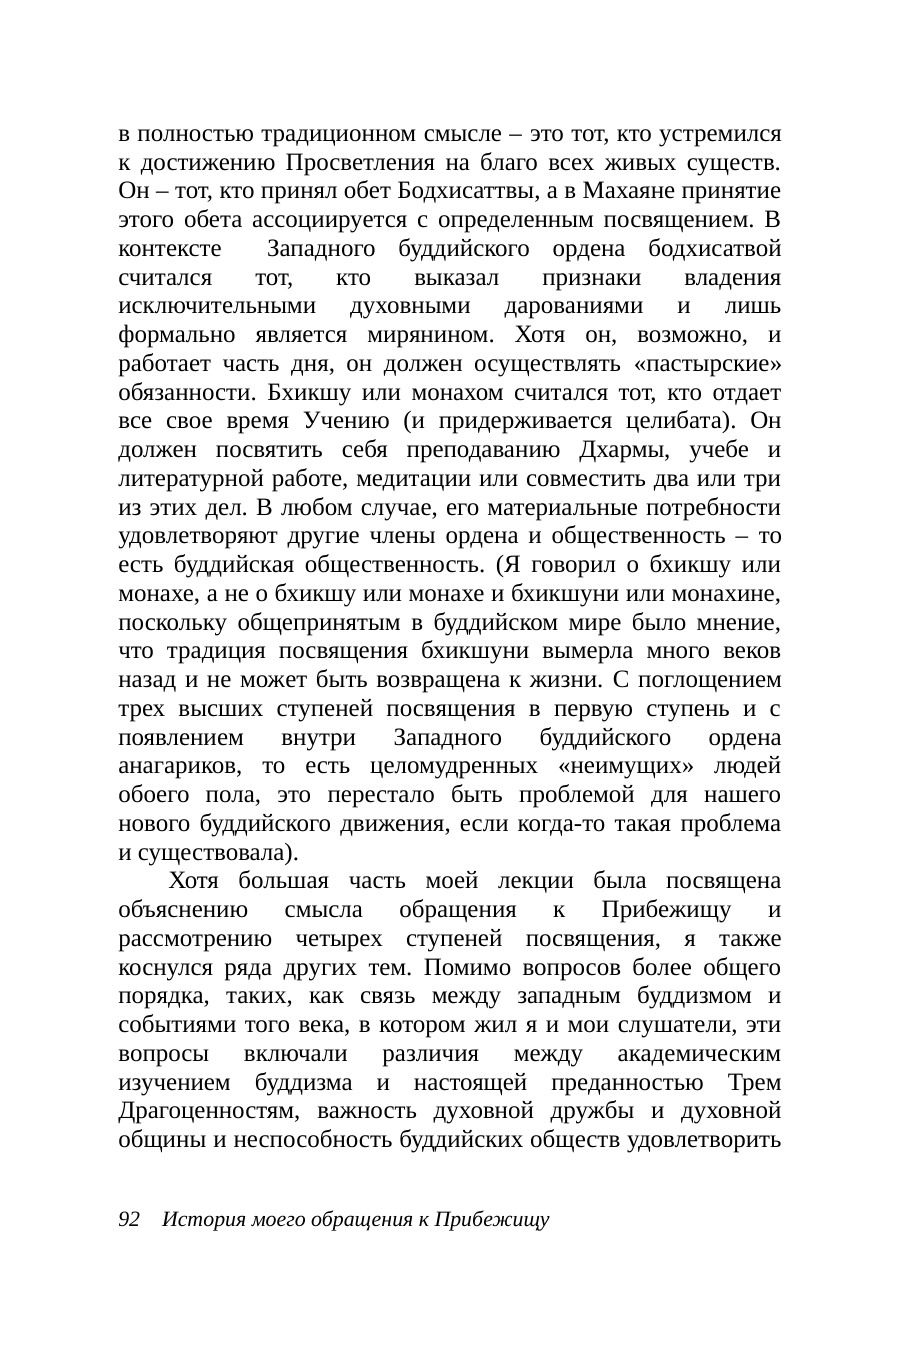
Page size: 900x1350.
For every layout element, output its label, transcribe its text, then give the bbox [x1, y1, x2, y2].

text в полностью традиционном смысле – это тот, кто устремился к достижению Просветления на благо всех живых существ. Он – тот, кто принял обет Бодхисаттвы, а в Махаяне принятие этого обета ассоциируется с определенным посвящением. В контексте Западного буддийского ордена бодхисатвой считался тот, кто выказал признаки владения исключительными духовными дарованиями и лишь формально является мирянином. Хотя он, возможно, и работает часть дня, он должен осуществлять «пастырские» обязанности. Бхикшу или монахом считался тот, кто отдает все свое время Учению (и придерживается целибата). Он должен посвятить себя преподаванию Дхармы, учебе и литературной работе, медитации или совместить два или три из этих дел. В любом случае, его материальные потребности удовлетворяют другие члены ордена и общественность – то есть буддийская общественность. (Я говорил о бхикшу или монахе, а не о бхикшу или монахе и бхикшуни или монахине, поскольку общепринятым в буддийском мире было мнение, что традиция посвящения бхикшуни вымерла много веков назад и не может быть возвращена к жизни. С поглощением трех высших ступеней посвящения в первую ступень и с появлением внутри Западного буддийского ордена анагариков, то есть целомудренных «неимущих» людей обоего пола, это перестало быть проблемой для нашего нового буддийского движения, если когда-то такая проблема и существовала). [118, 118, 782, 866]
text Хотя большая часть моей лекции была посвящена объяснению смысла обращения к Прибежищу и рассмотрению четырех ступеней посвящения, я также коснулся ряда других тем. Помимо вопросов более общего порядка, таких, как связь между западным буддизмом и событиями того века, в котором жил я и мои слушатели, эти вопросы включали различия между академическим изучением буддизма и настоящей преданностью Трем Драгоценностям, важность духовной дружбы и духовной общины и неспособность буддийских обществ удовлетворить [118, 866, 782, 1153]
